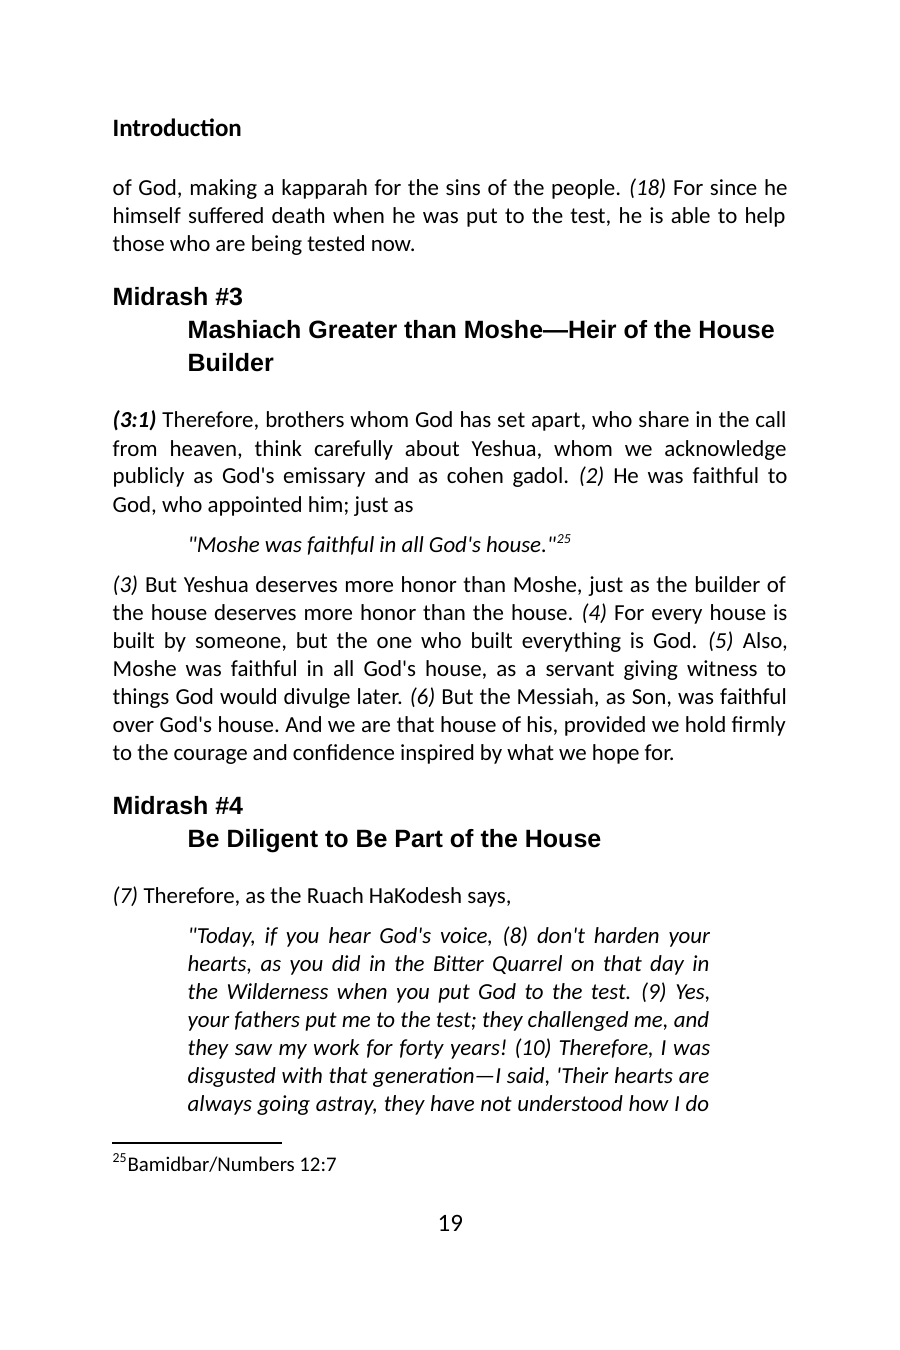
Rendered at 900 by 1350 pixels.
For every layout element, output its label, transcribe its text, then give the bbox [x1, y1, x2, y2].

text "Moshe was faithful in all God's house." [187, 530, 712, 558]
text (3:1) Therefore, brothers whom God has set apart, who share in the call from heaven, think carefully about Yeshua, whom we acknowledge publicly as God's emissary and as cohen gadol. (2) He was faithful to God, who appointed him; just as [112, 406, 787, 518]
text Bamidbar/Numbers 12:7 [112, 1149, 787, 1177]
text (3) But Yeshua deserves more honor than Moshe, just as the builder of the house deserves more honor than the house. (4) For every house is built by someone, but the one who built everything is God. (5) Also, Moshe was faithful in all God's house, as a servant giving witness to things God would divulge later. (6) But the Messiah, as Son, was faithful over God's house. And we are that house of his, provided we hold firmly to the courage and confidence inspired by what we hope for. [112, 570, 787, 766]
subtitle Midrash #4 Be Diligent to Be Part of the House [112, 791, 787, 853]
text "Today, if you hear God's voice, (8) don't harden your hearts, as you did in the Bitter Quarrel on that day in the Wilderness when you put God to the test. (9) Yes, your fathers put me to the test; they challenged me, and they saw my work for forty years! (10) Therefore, I was disgusted with that generation—I said, 'Their hearts are always going astray, they have not understood how I do [187, 921, 712, 1117]
text of God, making a kapparah for the sins of the people. (18) For since he himself suffered death when he was put to the test, he is able to help those who are being tested now. [112, 173, 787, 257]
subtitle Midrash #3 Mashiach Greater than Moshe—Heir of the House Builder [112, 282, 787, 377]
text (7) Therefore, as the Ruach HaKodesh says, [112, 881, 787, 909]
